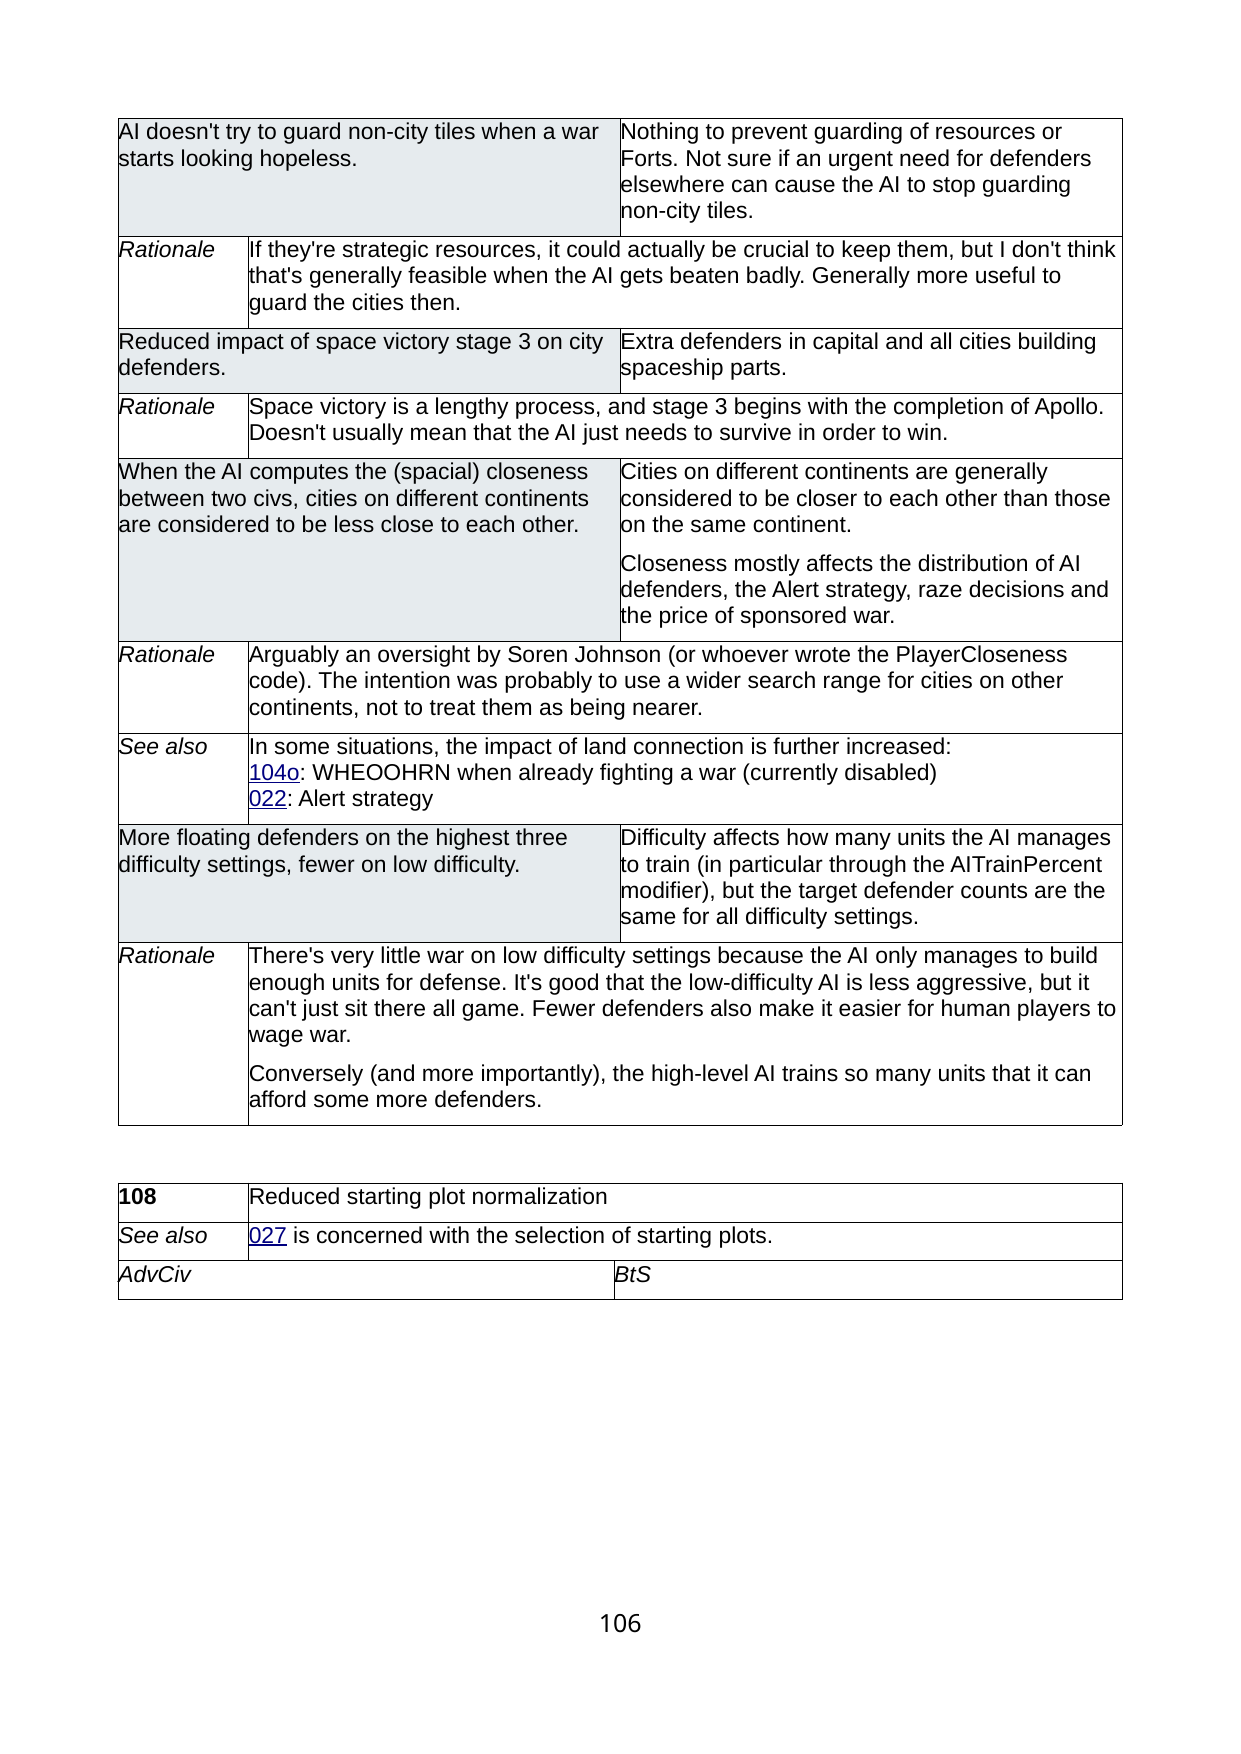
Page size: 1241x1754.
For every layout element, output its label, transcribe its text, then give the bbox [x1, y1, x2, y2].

table_cell Cities on different continents are generally considered to be closer to each other than those on the same continent. Closeness mostly affects the distribution of AI defenders, the Alert strategy, raze decisions and the price of sponsored war. [621, 459, 1122, 641]
table_cell See also [119, 1223, 248, 1260]
table_cell Nothing to prevent guarding of resources or Forts. Not sure if an urgent need for defenders elsewhere can cause the AI to stop guarding non-city tiles. [621, 119, 1122, 236]
table_cell BtS [615, 1261, 1122, 1299]
table_cell 027 is concerned with the selection of starting plots. [249, 1223, 1122, 1260]
table_cell Rationale [119, 642, 248, 733]
table_cell Reduced impact of space victory stage 3 on city defenders. [119, 329, 620, 393]
table_cell AdvCiv [119, 1261, 614, 1299]
table_header 108 [119, 1184, 248, 1222]
table_cell Arguably an oversight by Soren Johnson (or whoever wrote the PlayerCloseness code). The intention was probably to use a wider search range for cities on other continents, not to treat them as being nearer. [249, 642, 1122, 733]
table_cell If they're strategic resources, it could actually be crucial to keep them, but I don't think that's generally feasible when the AI gets beaten badly. Generally more useful to guard the cities then. [249, 237, 1122, 328]
table_cell Difficulty affects how many units the AI manages to train (in particular through the AITrainPercent modifier), but the target defender counts are the same for all difficulty settings. [621, 825, 1122, 942]
table_cell Extra defenders in capital and all cities building spaceship parts. [621, 329, 1122, 393]
table_cell See also [119, 734, 248, 824]
table_cell Rationale [119, 394, 248, 458]
table_cell Rationale [119, 943, 248, 1125]
table_header Reduced starting plot normalization [249, 1184, 1122, 1222]
table_cell Rationale [119, 237, 248, 328]
table_cell There's very little war on low difficulty settings because the AI only manages to build enough units for defense. It's good that the low-difficulty AI is less aggressive, but it can't just sit there all game. Fewer defenders also make it easier for human players to wage war. Conversely (and more importantly), the high-level AI trains so many units that it can afford some more defenders. [249, 943, 1122, 1125]
table_cell More floating defenders on the highest three difficulty settings, fewer on low difficulty. [119, 825, 620, 942]
table_cell In some situations, the impact of land connection is further increased: 104o: WHEOOHRN when already fighting a war (currently disabled) 022: Alert strategy [249, 734, 1122, 824]
table_cell AI doesn't try to guard non-city tiles when a war starts looking hopeless. [119, 119, 620, 236]
table_cell Space victory is a lengthy process, and stage 3 begins with the completion of Apollo. Doesn't usually mean that the AI just needs to survive in order to win. [249, 394, 1122, 458]
table_cell When the AI computes the (spacial) closeness between two civs, cities on different continents are considered to be less close to each other. [119, 459, 620, 641]
